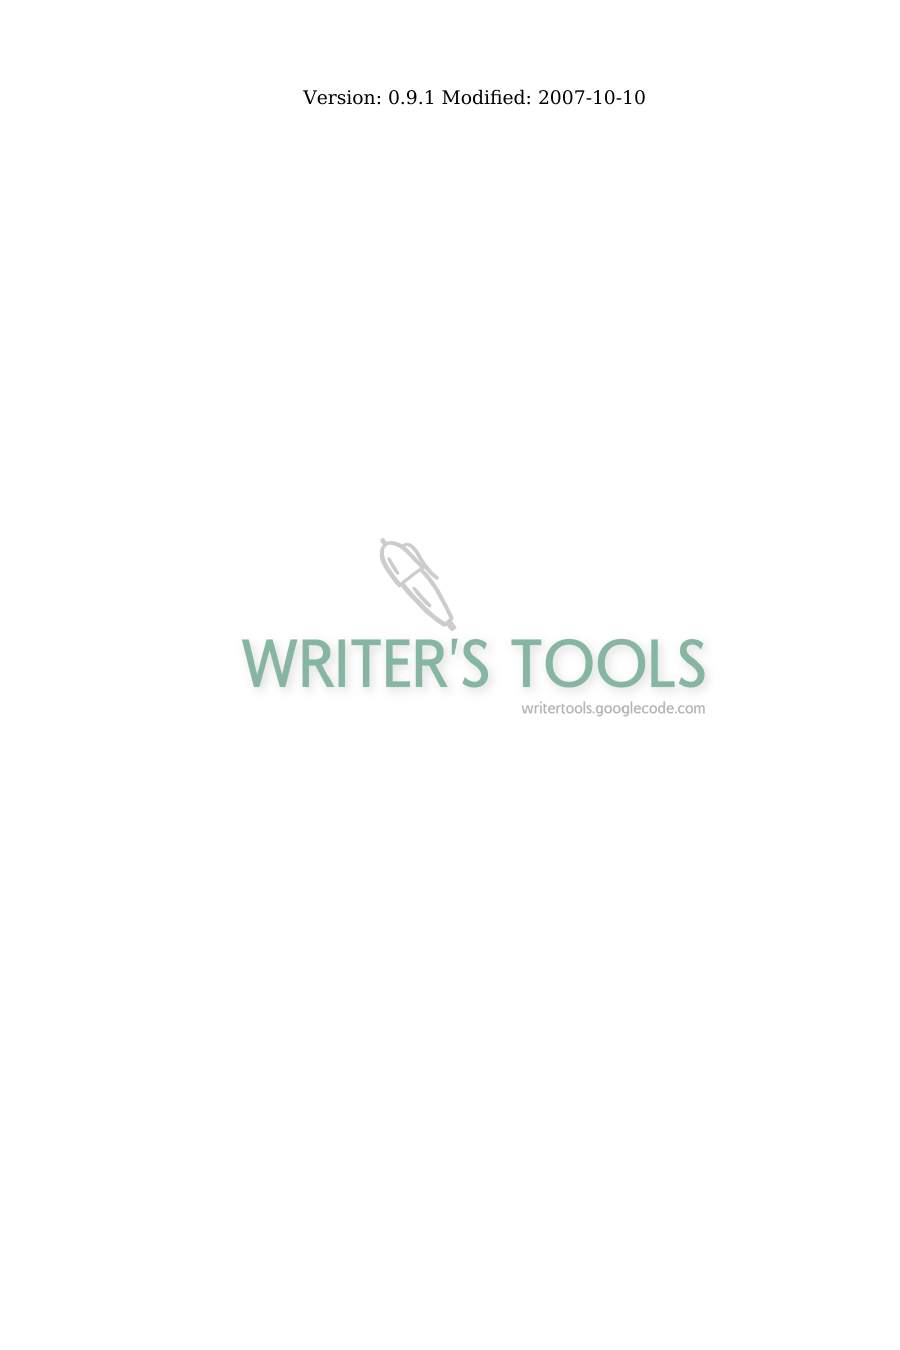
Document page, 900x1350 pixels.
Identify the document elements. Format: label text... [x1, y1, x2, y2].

list Version: 0.9.1 Modified: 2007-10-10 [124, 87, 825, 109]
picture [230, 524, 719, 730]
